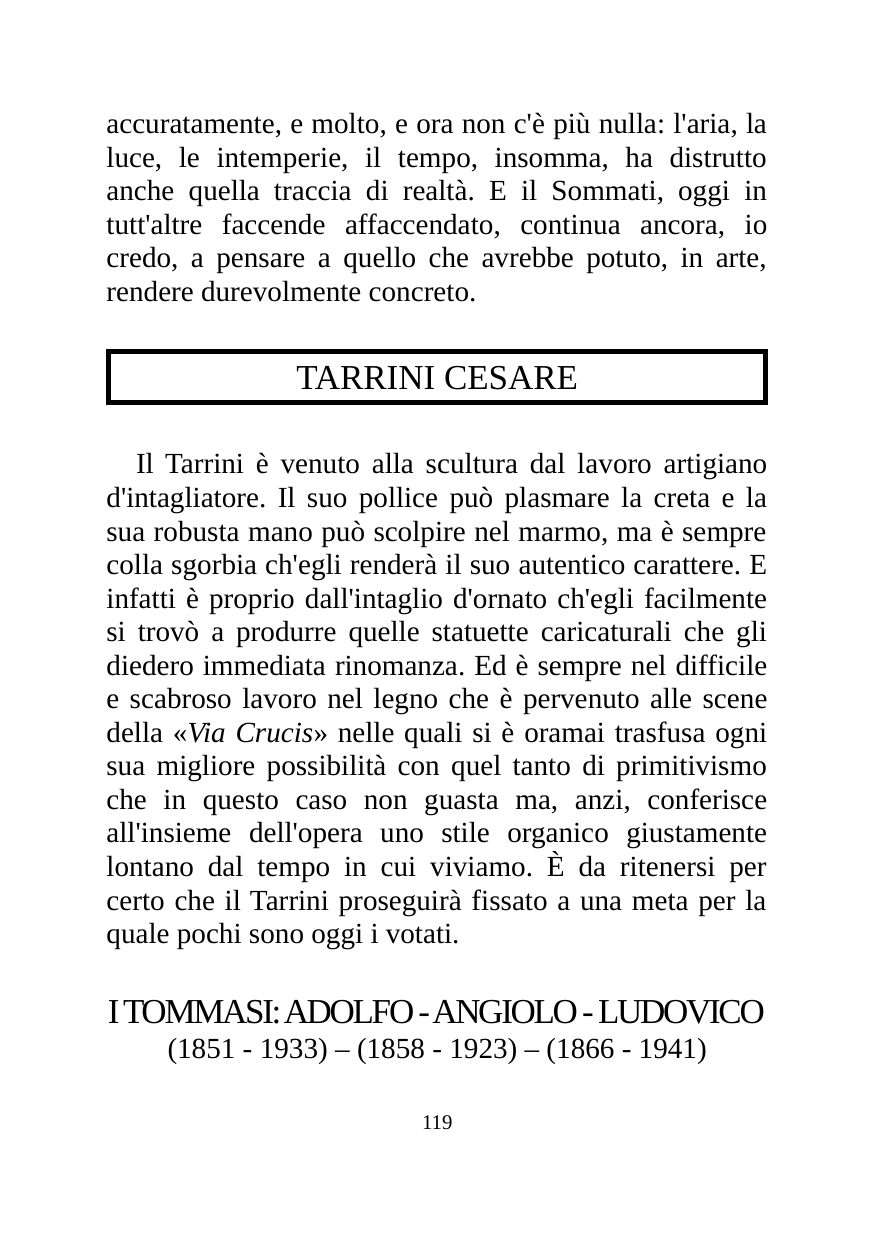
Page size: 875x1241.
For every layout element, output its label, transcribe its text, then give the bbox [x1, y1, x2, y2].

text accuratamente, e molto, e ora non c'è più nulla: l'aria, la luce, le intemperie, il tempo, insomma, ha distrutto anche quella traccia di realtà. E il Sommati, oggi in tutt'altre faccende affaccendato, continua ancora, io credo, a pensare a quello che avrebbe potuto, in arte, rendere durevolmente concreto. [106, 106, 768, 307]
text (1851 - 1933) – (1858 - 1923) – (1866 - 1941) [106, 1031, 768, 1065]
text Il Tarrini è venuto alla scultura dal lavoro artigiano d'intagliatore. Il suo pollice può plasmare la creta e la sua robusta mano può scolpire nel marmo, ma è sempre colla sgorbia ch'egli renderà il suo autentico carattere. E infatti è proprio dall'intaglio d'ornato ch'egli facilmente si trovò a produrre quelle statuette caricaturali che gli diedero immediata rinomanza. Ed è sempre nel difficile e scabroso lavoro nel legno che è pervenuto alle scene della «Via Crucis» nelle quali si è oramai trasfusa ogni sua migliore possibilità con quel tanto di primitivismo che in questo caso non guasta ma, anzi, conferisce all'insieme dell'opera uno stile organico giustamente lontano dal tempo in cui viviamo. È da ritenersi per certo che il Tarrini proseguirà fissato a una meta per la quale pochi sono oggi i votati. [106, 447, 768, 950]
subtitle I TOMMASI: ADOLFO - ANGIOLO - LUDOVICO [106, 991, 768, 1031]
subtitle TARRINI CESARE [111, 354, 763, 400]
